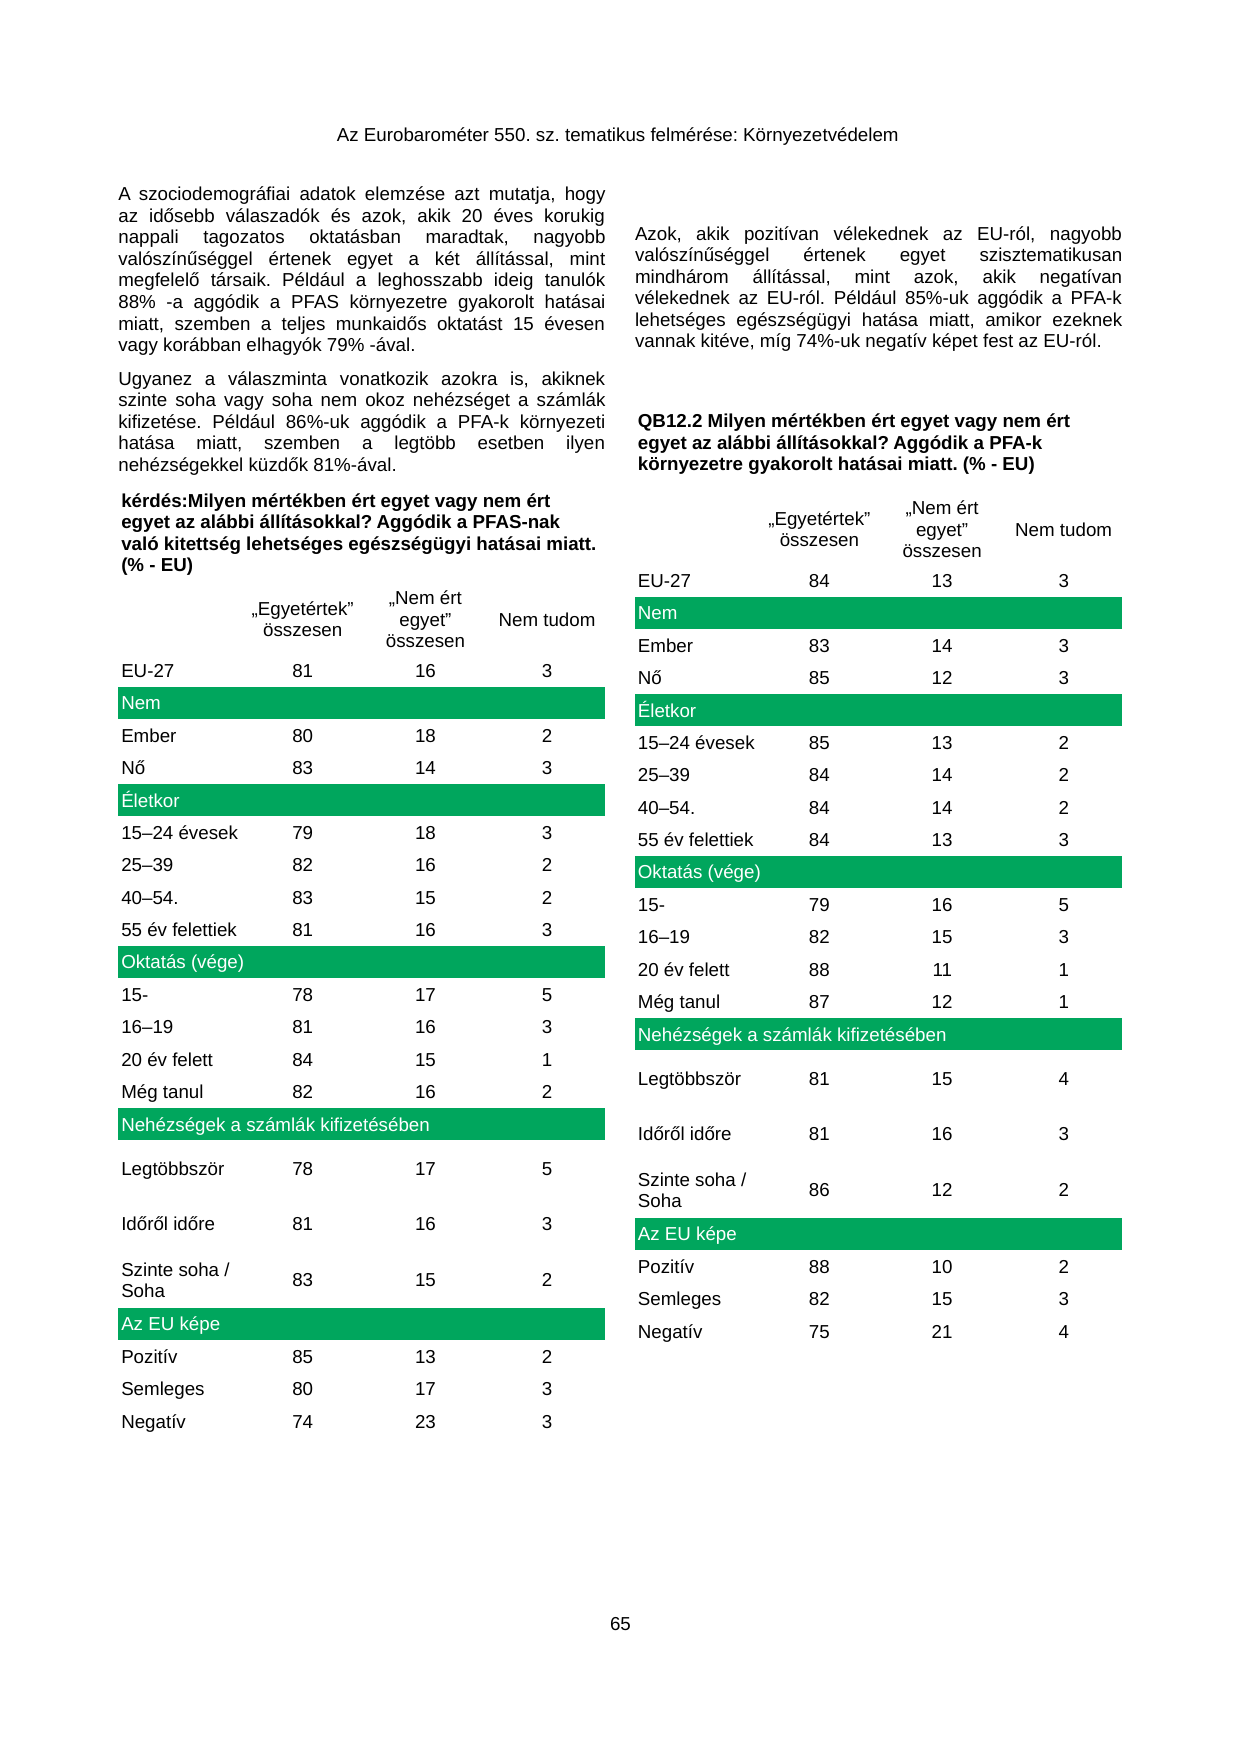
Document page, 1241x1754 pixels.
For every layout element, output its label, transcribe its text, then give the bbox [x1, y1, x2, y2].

table_cell 15 [362, 1252, 488, 1308]
table_cell 14 [879, 759, 1005, 791]
table_cell Ember [118, 719, 243, 752]
table_cell 17 [362, 978, 488, 1011]
table_cell Negatív [118, 1405, 243, 1437]
table_cell 4 [1005, 1050, 1122, 1106]
table_cell 3 [488, 752, 605, 784]
table_cell 82 [243, 1076, 362, 1108]
table_cell 10 [879, 1250, 1005, 1283]
table_cell 25–39 [635, 759, 759, 791]
table_cell 21 [879, 1315, 1005, 1347]
table_cell 11 [879, 953, 1005, 986]
table_cell 16 [362, 914, 488, 946]
text Ugyanez a válaszminta vonatkozik azokra is, akiknek szinte soha vagy soha nem okoz nehézséget a számlák kifizetése. Például 86%-uk aggódik a PFA-k környezeti hatása miatt, szemben a legtöbb esetben ilyen nehézségekkel küzdők 81%-ával. [118, 367, 605, 475]
table_cell 83 [243, 1252, 362, 1308]
table_cell 16 [362, 1076, 488, 1108]
table_cell 15 [879, 1050, 1005, 1106]
table_cell 85 [759, 726, 879, 759]
table_cell 15 [879, 1283, 1005, 1315]
table_cell 84 [759, 824, 879, 856]
table_cell 20 év felett [118, 1043, 243, 1076]
table_cell 16 [362, 1011, 488, 1043]
table_cell 80 [243, 719, 362, 752]
table_cell 25–39 [118, 849, 243, 881]
table_cell 23 [362, 1405, 488, 1437]
table_cell Szinte soha / Soha [635, 1162, 759, 1218]
table_cell 81 [759, 1106, 879, 1162]
table_cell 82 [759, 1283, 879, 1315]
text A szociodemográfiai adatok elemzése azt mutatja, hogy az idősebb válaszadók és azok, akik 20 éves korukig nappali tagozatos oktatásban maradtak, nagyobb valószínűséggel értenek egyet a két állítással, mint megfelelő társaik. Például a leghosszabb ideig tanulók 88% -a aggódik a PFAS környezetre gyakorolt hatásai miatt, szemben a teljes munkaidős oktatást 15 évesen vagy korábban elhagyók 79% -ával. [118, 183, 605, 356]
table_cell 3 [1005, 1106, 1122, 1162]
table_cell 1 [1005, 953, 1122, 986]
table_cell Nehézségek a számlák kifizetésében [635, 1018, 1122, 1050]
table_cell 16 [362, 1196, 488, 1252]
table_cell 3 [488, 816, 605, 849]
table_cell 4 [1005, 1315, 1122, 1347]
table_cell 15 [362, 1043, 488, 1076]
table_cell 17 [362, 1140, 488, 1196]
table_cell Legtöbbször [635, 1050, 759, 1106]
table_cell Életkor [118, 784, 605, 816]
table_cell 2 [1005, 759, 1122, 791]
table_cell 2 [488, 849, 605, 881]
table_cell 15–24 évesek [118, 816, 243, 849]
table_cell 5 [1005, 888, 1122, 921]
table_cell Pozitív [118, 1340, 243, 1373]
table_cell 40–54. [118, 881, 243, 913]
table_cell 3 [488, 654, 605, 687]
table_cell 15–24 évesek [635, 726, 759, 759]
table_cell 12 [879, 662, 1005, 694]
table_cell 40–54. [635, 791, 759, 823]
table_cell Szinte soha / Soha [118, 1252, 243, 1308]
table_cell 85 [759, 662, 879, 694]
table_cell 75 [759, 1315, 879, 1347]
table_cell Az EU képe [118, 1308, 605, 1340]
table_cell 80 [243, 1373, 362, 1405]
table_cell 84 [759, 759, 879, 791]
table_cell 3 [1005, 824, 1122, 856]
table_cell 3 [488, 1196, 605, 1252]
table_cell Nem tudom [1005, 494, 1122, 564]
table_cell 79 [243, 816, 362, 849]
table_cell Legtöbbször [118, 1140, 243, 1196]
table_cell 81 [759, 1050, 879, 1106]
table_cell Nem [118, 687, 605, 719]
table_header QB12.2 Milyen mértékben ért egyet vagy nem ért egyet az alábbi állításokkal? Aggódik a PFA-k környezetre gyakorolt hatásai miatt. (% - EU) [635, 391, 1122, 494]
table_cell 20 év felett [635, 953, 759, 986]
table_cell Nő [118, 752, 243, 784]
table_cell 74 [243, 1405, 362, 1437]
table_cell 13 [879, 726, 1005, 759]
table_cell Oktatás (vége) [635, 856, 1122, 888]
table_cell 82 [243, 849, 362, 881]
table_cell 2 [488, 881, 605, 913]
table_cell 1 [1005, 986, 1122, 1018]
table_cell 2 [488, 1252, 605, 1308]
table_cell Életkor [635, 694, 1122, 726]
table_cell Időről időre [118, 1196, 243, 1252]
table_cell 15- [118, 978, 243, 1011]
table_cell 16 [879, 1106, 1005, 1162]
table_cell 84 [243, 1043, 362, 1076]
table_cell 3 [488, 1373, 605, 1405]
table_cell 2 [1005, 791, 1122, 823]
table_cell 16–19 [635, 921, 759, 953]
table_cell 14 [879, 791, 1005, 823]
table_cell Oktatás (vége) [118, 946, 605, 978]
table_cell 3 [1005, 662, 1122, 694]
table_cell 81 [243, 1011, 362, 1043]
table_cell 16 [362, 654, 488, 687]
table_cell 3 [1005, 629, 1122, 662]
table_cell 83 [243, 881, 362, 913]
table_cell 88 [759, 953, 879, 986]
table_cell 1 [488, 1043, 605, 1076]
table_cell 17 [362, 1373, 488, 1405]
table_cell 15 [362, 881, 488, 913]
table_cell 84 [759, 564, 879, 597]
table_cell EU-27 [118, 654, 243, 687]
table_cell 83 [243, 752, 362, 784]
table_cell 2 [488, 1340, 605, 1373]
table_cell 83 [759, 629, 879, 662]
table_cell 18 [362, 816, 488, 849]
table_cell 2 [1005, 726, 1122, 759]
table_cell 5 [488, 978, 605, 1011]
text Azok, akik pozitívan vélekednek az EU-ról, nagyobb valószínűséggel értenek egyet szisztematikusan mindhárom állítással, mint azok, akik negatívan vélekednek az EU-ról. Például 85%-uk aggódik a PFA-k lehetséges egészségügyi hatása miatt, amikor ezeknek vannak kitéve, míg 74%-uk negatív képet fest az EU-ról. [635, 222, 1122, 352]
table_cell 81 [243, 914, 362, 946]
table_cell „Nem ért egyet” összesen [879, 494, 1005, 564]
table_cell [635, 494, 759, 564]
table_cell 13 [362, 1340, 488, 1373]
table_cell Nem [635, 597, 1122, 629]
table_cell 3 [1005, 921, 1122, 953]
table_cell Nem tudom [488, 584, 605, 654]
table_cell 18 [362, 719, 488, 752]
table_cell 55 év felettiek [635, 824, 759, 856]
table_cell Az EU képe [635, 1218, 1122, 1250]
table_cell 14 [362, 752, 488, 784]
table_cell 87 [759, 986, 879, 1018]
table_cell 79 [759, 888, 879, 921]
table_cell Időről időre [635, 1106, 759, 1162]
table_cell 86 [759, 1162, 879, 1218]
table_cell Még tanul [635, 986, 759, 1018]
table_cell Pozitív [635, 1250, 759, 1283]
table_cell 2 [488, 719, 605, 752]
table_cell „Egyetértek” összesen [759, 494, 879, 564]
table_cell EU-27 [635, 564, 759, 597]
table_cell 13 [879, 564, 1005, 597]
table_cell 81 [243, 654, 362, 687]
table_cell 13 [879, 824, 1005, 856]
table_cell 85 [243, 1340, 362, 1373]
table_cell 88 [759, 1250, 879, 1283]
table_cell 16 [879, 888, 1005, 921]
table_cell 84 [759, 791, 879, 823]
table_cell 2 [488, 1076, 605, 1108]
table_cell 3 [1005, 1283, 1122, 1315]
table_cell 12 [879, 986, 1005, 1018]
table_cell 16–19 [118, 1011, 243, 1043]
table_cell 3 [488, 1405, 605, 1437]
table_cell 16 [362, 849, 488, 881]
table_cell Semleges [118, 1373, 243, 1405]
table_cell 3 [488, 1011, 605, 1043]
table_cell 12 [879, 1162, 1005, 1218]
table_cell 2 [1005, 1250, 1122, 1283]
table_cell [118, 584, 243, 654]
table_cell Nő [635, 662, 759, 694]
table_cell Semleges [635, 1283, 759, 1315]
table_cell Még tanul [118, 1076, 243, 1108]
table_cell 3 [488, 914, 605, 946]
table_cell 3 [1005, 564, 1122, 597]
table_cell „Egyetértek” összesen [243, 584, 362, 654]
table_cell 5 [488, 1140, 605, 1196]
table_cell Ember [635, 629, 759, 662]
table_cell 15 [879, 921, 1005, 953]
table_cell Negatív [635, 1315, 759, 1347]
table_cell 82 [759, 921, 879, 953]
table_header kérdés:Milyen mértékben ért egyet vagy nem ért egyet az alábbi állításokkal? Aggódik a PFAS-nak való kitettség lehetséges egészségügyi hatásai miatt. (% - EU) [118, 481, 605, 584]
table_cell 78 [243, 1140, 362, 1196]
table_cell 15- [635, 888, 759, 921]
table_cell 81 [243, 1196, 362, 1252]
table_cell 14 [879, 629, 1005, 662]
table_cell 2 [1005, 1162, 1122, 1218]
table_cell „Nem ért egyet” összesen [362, 584, 488, 654]
table_cell Nehézségek a számlák kifizetésében [118, 1108, 605, 1140]
table_cell 78 [243, 978, 362, 1011]
table_cell 55 év felettiek [118, 914, 243, 946]
